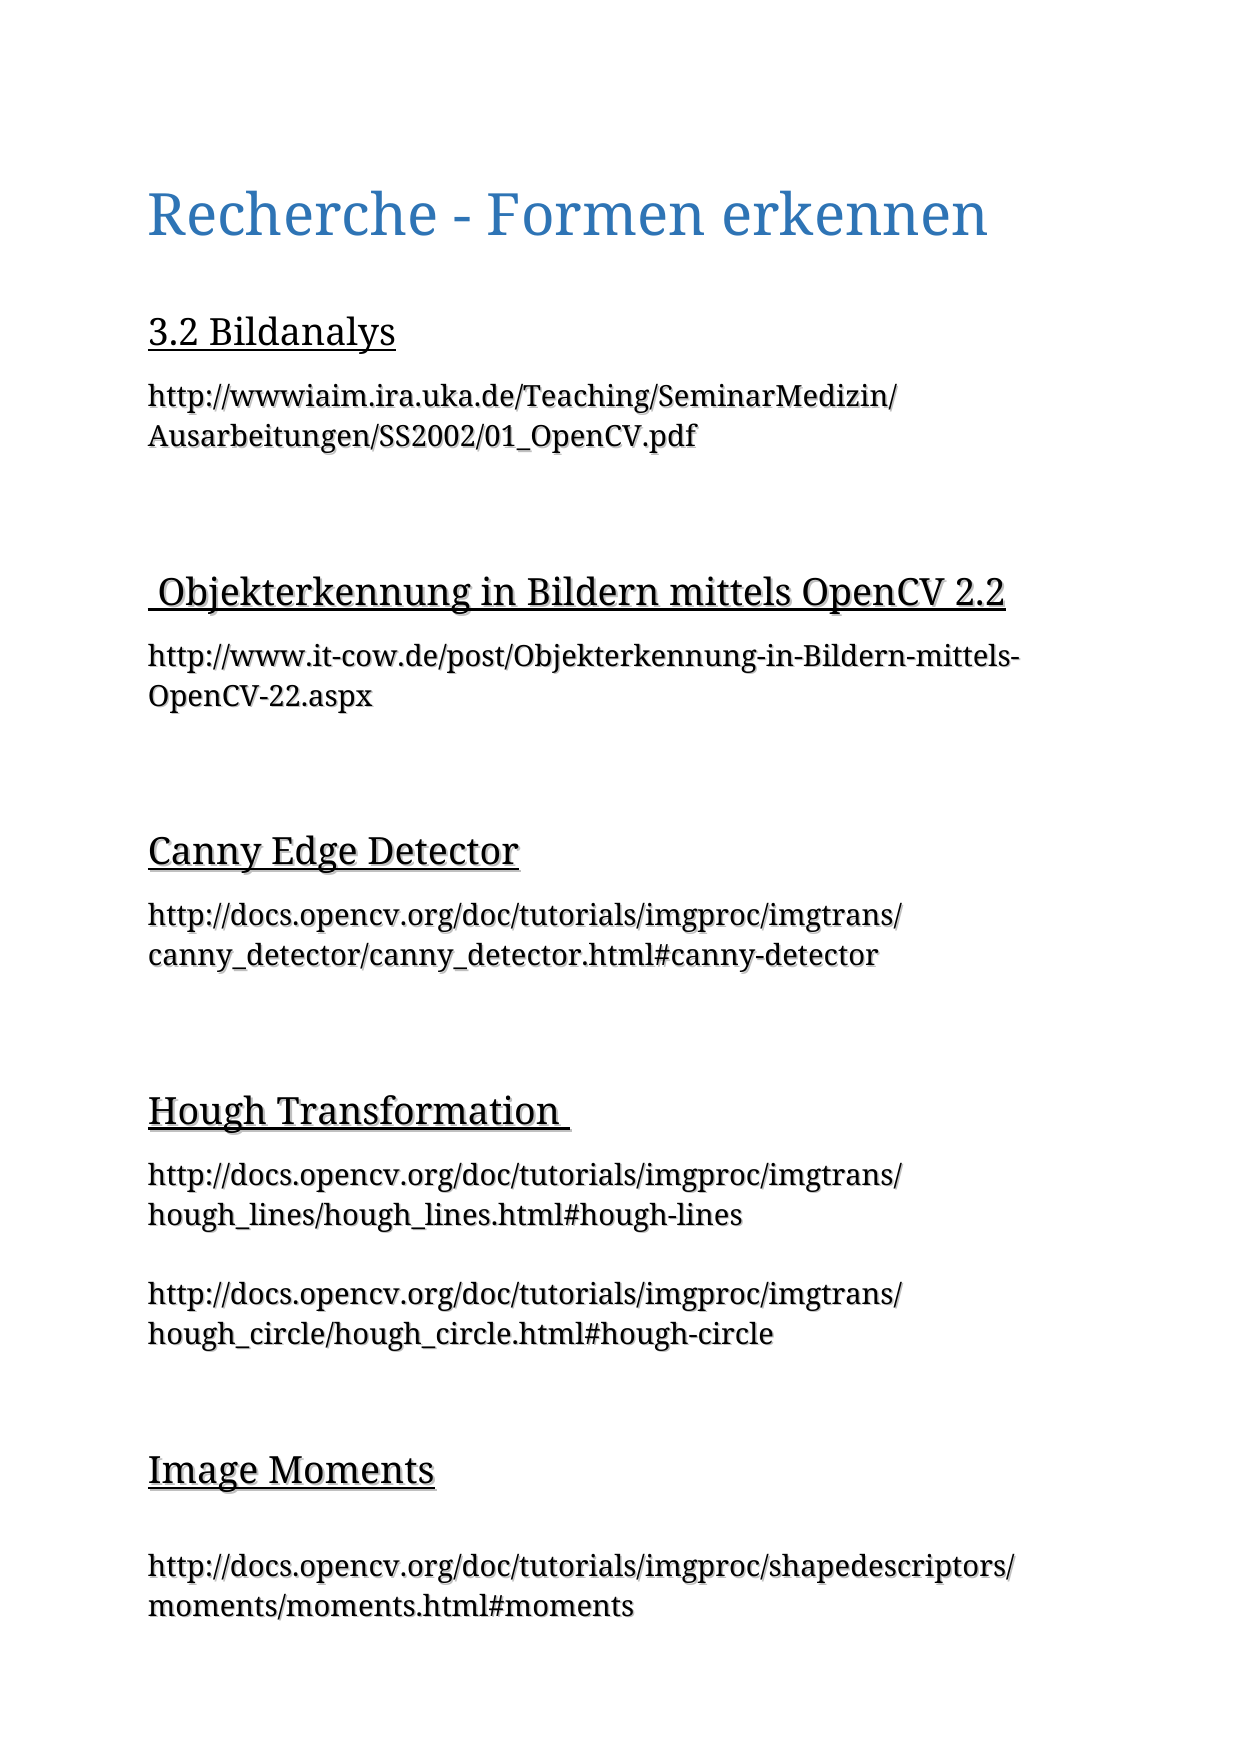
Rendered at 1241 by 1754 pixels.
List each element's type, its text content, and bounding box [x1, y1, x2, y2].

text http://docs.opencv.org/doc/tutorials/imgproc/imgtrans/hough_circle/hough_circle.html#hough-circle [148, 1273, 1093, 1353]
text Objekterkennung in Bildern mittels OpenCV 2.2 [148, 565, 1093, 616]
subtitle Recherche - Formen erkennen [148, 173, 1093, 252]
text Canny Edge Detector [148, 824, 1093, 876]
text http://docs.opencv.org/doc/tutorials/imgproc/imgtrans/hough_lines/hough_lines.html#hough-lines [148, 1154, 1093, 1233]
text http://docs.opencv.org/doc/tutorials/imgproc/shapedescriptors/moments/moments.html#moments [148, 1545, 1093, 1625]
text 3.2 Bildanalys [148, 306, 1093, 357]
text http://www.it-cow.de/post/Objekterkennung-in-Bildern-mittels-OpenCV-22.aspx [148, 635, 1093, 714]
text Image Moments [148, 1443, 1093, 1494]
text Hough Transformation [148, 1084, 1093, 1135]
text http://docs.opencv.org/doc/tutorials/imgproc/imgtrans/canny_detector/canny_detector.html#canny-detector [148, 895, 1093, 974]
text http://wwwiaim.ira.uka.de/Teaching/SeminarMedizin/Ausarbeitungen/SS2002/01_OpenCV.pdf [148, 376, 1093, 455]
